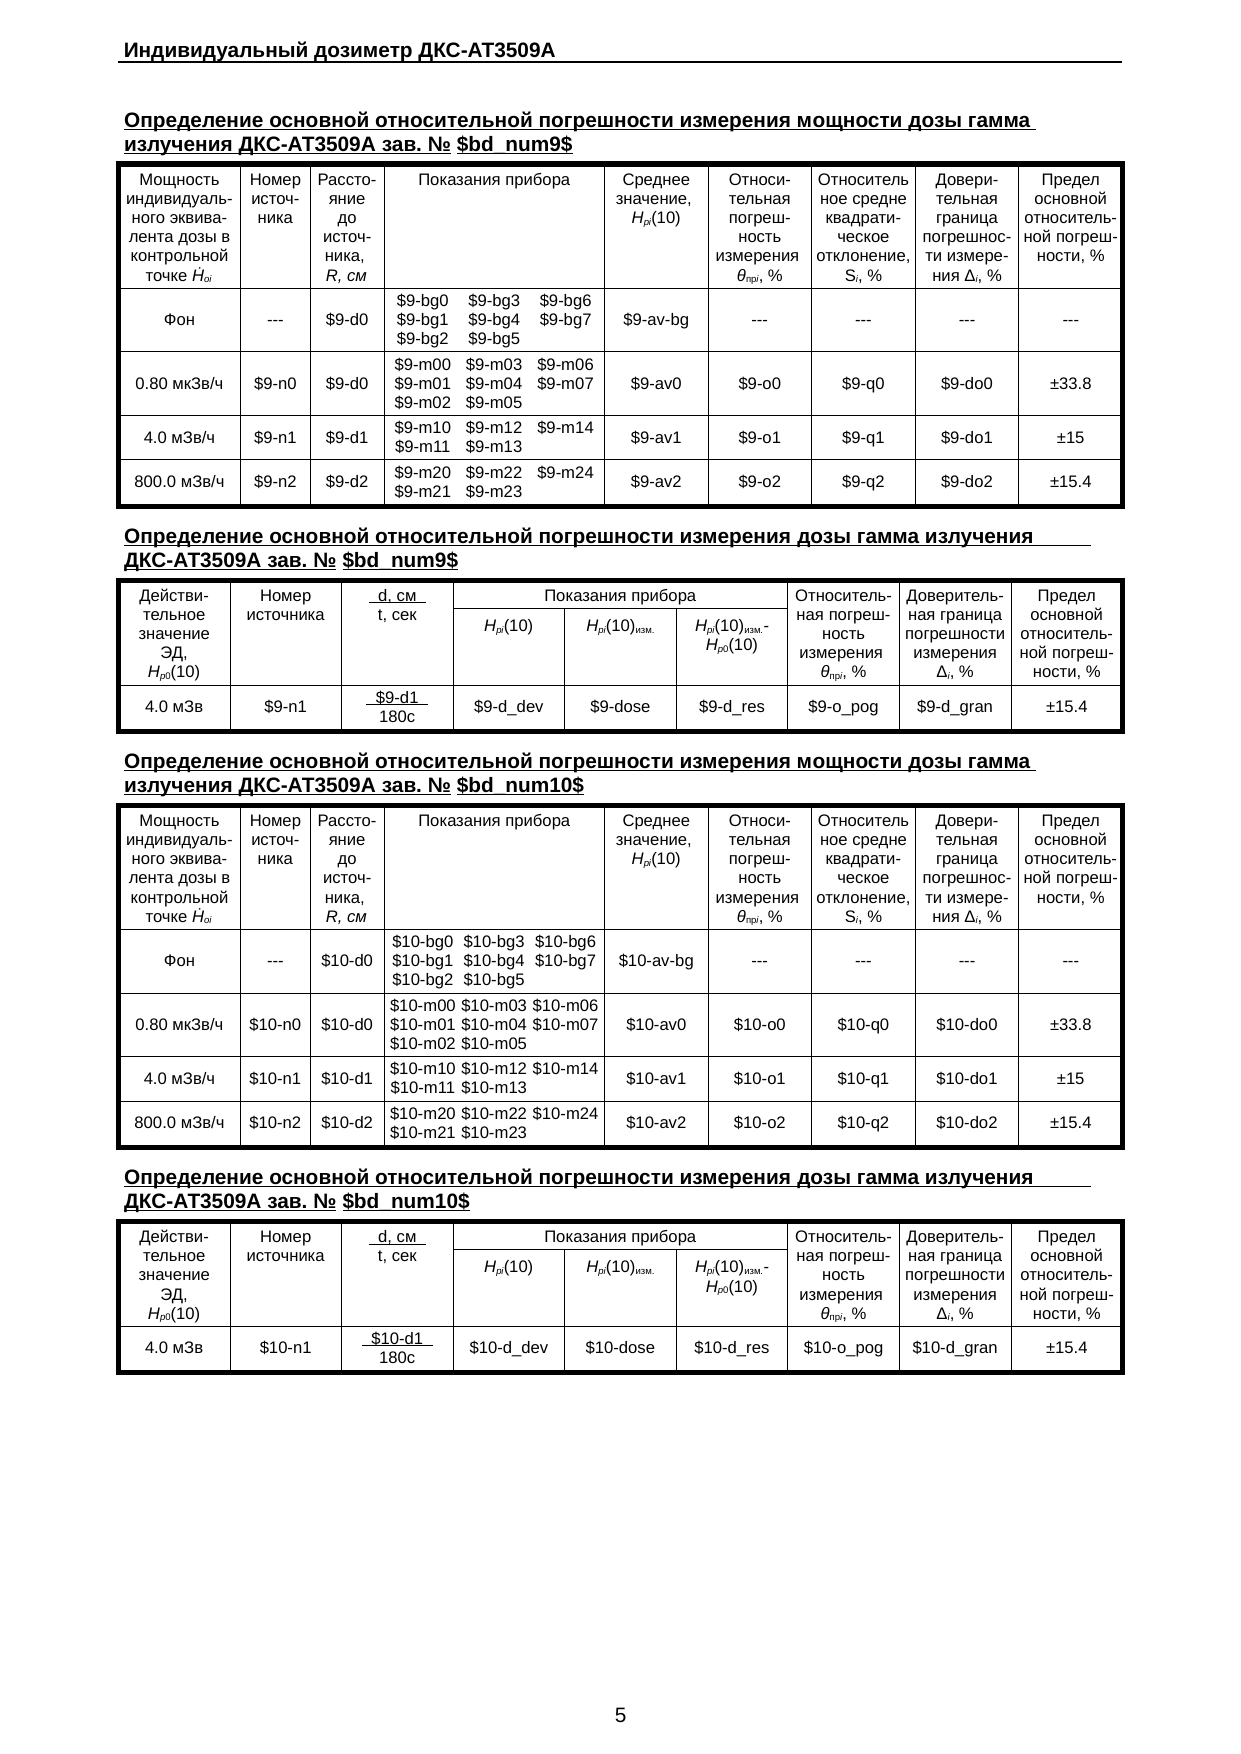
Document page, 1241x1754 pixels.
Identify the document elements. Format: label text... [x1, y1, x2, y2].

table_cell $9-d1 180c [342, 686, 453, 729]
table_cell Относительное средне квадрати-ческое отклонение, Si, % [812, 808, 915, 929]
table_header Определение основной относительной погрешности измерения мощности дозы гамма излучения ДКС-АТ3509A зав. № $bd_num10$ [118, 734, 1122, 802]
table_cell ±15.4 [1019, 460, 1120, 504]
table_cell ±33.8 [1019, 352, 1120, 415]
table_cell $10-d1 180c [342, 1327, 453, 1370]
table_cell Предел основной относитель-ной погреш-ности, % [1012, 583, 1120, 684]
table_cell --- [916, 930, 1018, 992]
table_cell 4.0 мЗв/ч [121, 416, 240, 459]
table_cell --- [1019, 930, 1120, 992]
table_cell Hpi(10)изм.-Hp0(10) [677, 609, 787, 684]
table_cell $9-av1 [605, 416, 708, 459]
table_cell Мощность индивидуаль-ного эквива-лента дозы в контрольной точке Ḣoi [121, 167, 240, 288]
table_cell ±15.4 [1019, 1102, 1120, 1145]
table_cell Относитель-ная погреш-ность измерения θпрi, % [788, 1224, 899, 1326]
table_cell $10-d2 [311, 1102, 384, 1145]
table_cell Среднее значение, Hpi(10) [605, 808, 708, 929]
table_cell $10-av1 [605, 1057, 708, 1101]
table_cell $9-do1 [916, 416, 1018, 459]
table_cell $10-av2 [605, 1102, 708, 1145]
table_cell Рассто-яние до источ-ника, R, см [311, 808, 384, 929]
table_cell Показания прибора [385, 167, 604, 288]
table_cell $10-bg0 $10-bg1 $10-bg2 $10-bg3 $10-bg4 $10-bg5 $10-bg6 $10-bg7 [385, 930, 604, 992]
table_cell --- [812, 930, 915, 992]
table_cell $9-q0 [812, 352, 915, 415]
table_cell $10-o2 [709, 1102, 811, 1145]
table_cell --- [241, 289, 310, 351]
table_cell $10-n1 [241, 1057, 310, 1101]
table_cell --- [709, 289, 811, 351]
table_cell --- [812, 289, 915, 351]
table_cell $10-m10 $10-m11 $10-m12 $10-m13 $10-m14 [385, 1057, 604, 1101]
table_cell Номер источ-ника [241, 167, 310, 288]
table_cell Hpi(10) [454, 1250, 564, 1326]
table_cell $9-n0 [241, 352, 310, 415]
table_cell $10-do2 [916, 1102, 1018, 1145]
table_cell $9-q1 [812, 416, 915, 459]
table_cell $9-do0 [916, 352, 1018, 415]
table_cell Мощность индивидуаль-ного эквива-лента дозы в контрольной точке Ḣoi [121, 808, 240, 929]
table_cell 800.0 мЗв/ч [121, 1102, 240, 1145]
table_cell d, см t, сек [342, 1224, 453, 1326]
table_cell $10-o_pog [788, 1327, 899, 1370]
table_cell $9-av-bg [605, 289, 708, 351]
table_cell $10-n2 [241, 1102, 310, 1145]
table_cell $9-av2 [605, 460, 708, 504]
table_cell $9-q2 [812, 460, 915, 504]
table_cell Действи-тельное значение ЭД, Hp0(10) [121, 1224, 230, 1326]
table_cell 800.0 мЗв/ч [121, 460, 240, 504]
table_cell Фон [121, 289, 240, 351]
table_cell 4.0 мЗв [121, 686, 230, 729]
table_cell $9-dose [565, 686, 676, 729]
table_cell $10-d_gran [900, 1327, 1011, 1370]
table_cell Предел основной относитель-ной погреш-ности, % [1012, 1224, 1120, 1326]
table_cell Относитель-ная погреш-ность измерения θпрi, % [788, 583, 899, 684]
table_cell $10-d0 [311, 994, 384, 1056]
table_cell ±15 [1019, 416, 1120, 459]
table_cell Hpi(10) [454, 609, 564, 684]
table_cell $9-n2 [241, 460, 310, 504]
table_cell $10-q2 [812, 1102, 915, 1145]
table_cell $10-o1 [709, 1057, 811, 1101]
table_cell $10-d_dev [454, 1327, 564, 1370]
table_cell $9-d_dev [454, 686, 564, 729]
table_cell $9-d2 [311, 460, 384, 504]
table_cell $9-n1 [231, 686, 341, 729]
table_cell Фон [121, 930, 240, 992]
table_cell Предел основной относитель-ной погреш-ности, % [1019, 808, 1120, 929]
table_cell $10-av0 [605, 994, 708, 1056]
table_cell $9-d0 [311, 352, 384, 415]
table_cell ±15.4 [1012, 686, 1120, 729]
table_cell Номер источ-ника [241, 808, 310, 929]
table_cell Hpi(10)изм.-Hp0(10) [677, 1250, 787, 1326]
table_cell Среднее значение, Hpi(10) [605, 167, 708, 288]
table_cell $9-av0 [605, 352, 708, 415]
table_cell Относи-тельная погреш-ность измерения θпрi, % [709, 167, 811, 288]
table_cell $9-m20 $9-m21 $9-m22 $9-m23 $9-m24 [385, 460, 604, 504]
table_cell Довери-тельная граница погрешнос-ти измере-ния Δi, % [916, 167, 1018, 288]
table_header Определение основной относительной погрешности измерения дозы гамма излучения ДКС-АТ3509A зав. № $bd_num9$ [118, 509, 1122, 577]
table_header Определение основной относительной погрешности измерения дозы гамма излучения ДКС-АТ3509A зав. № $bd_num10$ [118, 1150, 1122, 1218]
table_cell $10-n0 [241, 994, 310, 1056]
table_cell $10-m00 $10-m01 $10-m02 $10-m03 $10-m04 $10-m05 $10-m06 $10-m07 [385, 994, 604, 1056]
table_cell 0.80 мкЗв/ч [121, 994, 240, 1056]
table_cell ±15.4 [1012, 1327, 1120, 1370]
table_cell Предел основной относитель-ной погреш-ности, % [1019, 167, 1120, 288]
table_cell $10-d1 [311, 1057, 384, 1101]
table_cell $9-d_res [677, 686, 787, 729]
table_cell 0.80 мкЗв/ч [121, 352, 240, 415]
table_cell Доверитель-ная граница погрешности измерения Δi, % [900, 583, 1011, 684]
table_cell $10-o0 [709, 994, 811, 1056]
table_cell 4.0 мЗв [121, 1327, 230, 1370]
table_cell $9-o_pog [788, 686, 899, 729]
table_cell $9-do2 [916, 460, 1018, 504]
table_cell Номер источника [231, 583, 341, 684]
table_cell $10-q1 [812, 1057, 915, 1101]
table_cell Относи-тельная погреш-ность измерения θпрi, % [709, 808, 811, 929]
table_cell ±15 [1019, 1057, 1120, 1101]
table_cell Довери-тельная граница погрешнос-ти измере-ния Δi, % [916, 808, 1018, 929]
table_cell $9-o1 [709, 416, 811, 459]
table_cell $9-m10 $9-m11 $9-m12 $9-m13 $9-m14 [385, 416, 604, 459]
table_cell $10-d0 [311, 930, 384, 992]
table_cell $9-bg0 $9-bg1 $9-bg2 $9-bg3 $9-bg4 $9-bg5 $9-bg6 $9-bg7 [385, 289, 604, 351]
table_cell --- [709, 930, 811, 992]
table_cell $9-d0 [311, 289, 384, 351]
table_cell Относительное средне квадрати-ческое отклонение, Si, % [812, 167, 915, 288]
table_cell Hpi(10)изм. [565, 1250, 676, 1326]
table_cell d, см t, сек [342, 583, 453, 684]
table_cell ±33.8 [1019, 994, 1120, 1056]
table_cell Действи-тельное значение ЭД, Hp0(10) [121, 583, 230, 684]
table_cell Показания прибора [385, 808, 604, 929]
table_cell Доверитель-ная граница погрешности измерения Δi, % [900, 1224, 1011, 1326]
table_cell Показания прибора [454, 583, 787, 608]
table_cell --- [241, 930, 310, 992]
table_cell $9-o0 [709, 352, 811, 415]
table_cell $10-do0 [916, 994, 1018, 1056]
table_cell $10-do1 [916, 1057, 1018, 1101]
table_cell --- [1019, 289, 1120, 351]
table_cell $10-n1 [231, 1327, 341, 1370]
table_cell $9-d_gran [900, 686, 1011, 729]
table_cell $10-q0 [812, 994, 915, 1056]
table_cell 4.0 мЗв/ч [121, 1057, 240, 1101]
table_cell $9-n1 [241, 416, 310, 459]
table_cell Показания прибора [454, 1224, 787, 1249]
table_cell $10-m20 $10-m21 $10-m22 $10-m23 $10-m24 [385, 1102, 604, 1145]
table_cell Hpi(10)изм. [565, 609, 676, 684]
table_cell $9-o2 [709, 460, 811, 504]
table_cell Рассто-яние до источ-ника, R, см [311, 167, 384, 288]
table_header Определение основной относительной погрешности измерения мощности дозы гамма излучения ДКС-АТ3509A зав. № $bd_num9$ [118, 93, 1122, 161]
table_cell $9-m00 $9-m01 $9-m02 $9-m03 $9-m04 $9-m05 $9-m06 $9-m07 [385, 352, 604, 415]
table_cell $10-dose [565, 1327, 676, 1370]
table_cell --- [916, 289, 1018, 351]
table_cell $10-d_res [677, 1327, 787, 1370]
table_cell $9-d1 [311, 416, 384, 459]
table_cell Номер источника [231, 1224, 341, 1326]
table_cell $10-av-bg [605, 930, 708, 992]
